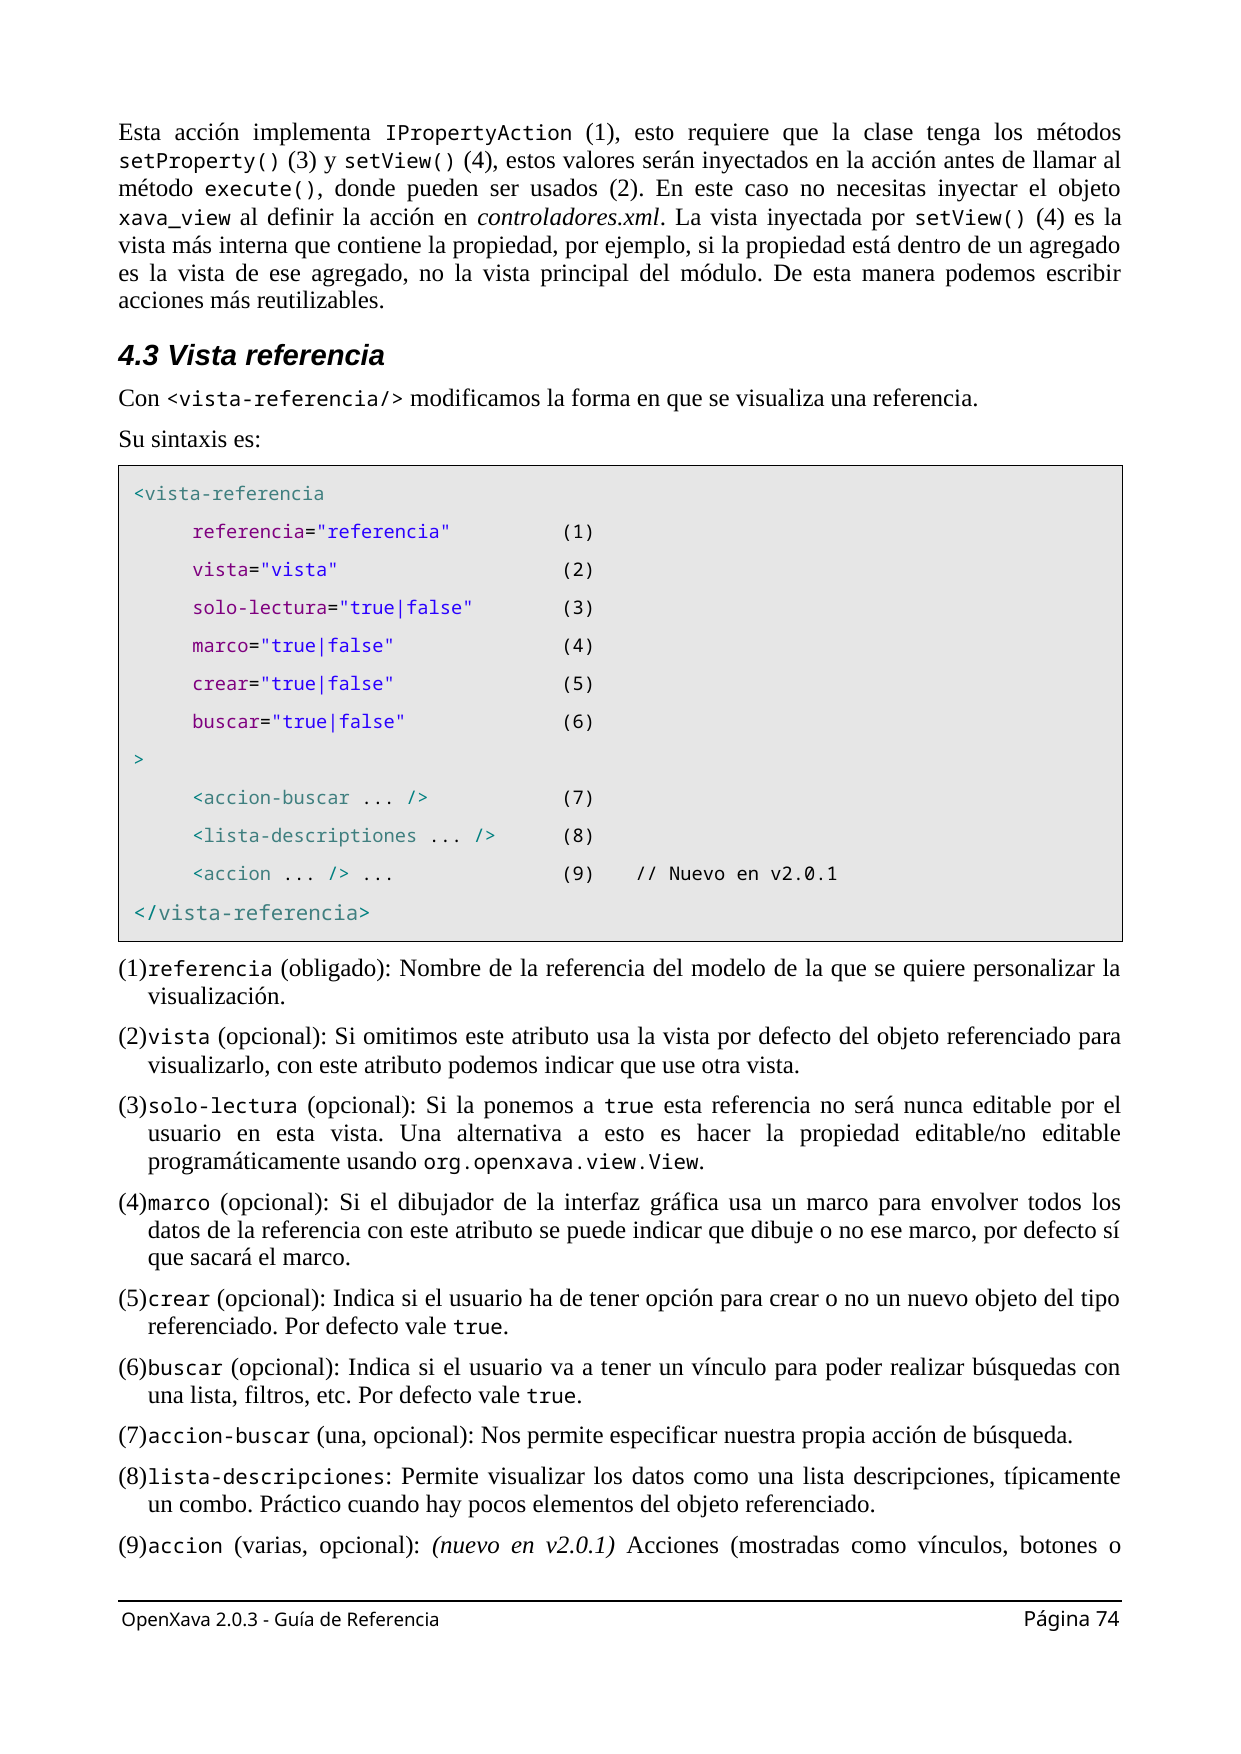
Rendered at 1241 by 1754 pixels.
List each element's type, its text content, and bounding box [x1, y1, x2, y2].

list lista-descripciones: Permite visualizar los datos como una lista descripciones, típicamente un combo. Práctico cuando hay pocos elementos del objeto referenciado. [118, 1462, 1122, 1518]
text buscar="true|false" (6) [119, 693, 1122, 731]
text Con <vista-referencia/> modificamos la forma en que se visualiza una referencia. [118, 384, 1122, 413]
list vista (opcional): Si omitimos este atributo usa la vista por defecto del objeto referenciado para visualizarlo, con este atributo podemos indicar que use otra vista. [118, 1022, 1122, 1078]
list marco (opcional): Si el dibujador de la interfaz gráfica usa un marco para envolver todos los datos de la referencia con este atributo se puede indicar que dibuje o no ese marco, por defecto sí que sacará el marco. [118, 1188, 1122, 1271]
text Esta acción implementa IPropertyAction (1), esto requiere que la clase tenga los métodos setProperty() (3) y setView() (4), estos valores serán inyectados en la acción antes de llamar al método execute(), donde pueden ser usados (2). En este caso no necesitas inyectar el objeto xava_view al definir la acción en controladores.xml. La vista inyectada por setView() (4) es la vista más interna que contiene la propiedad, por ejemplo, si la propiedad está dentro de un agregado es la vista de ese agregado, no la vista principal del módulo. De esta manera podemos escribir acciones más reutilizables. [118, 118, 1122, 314]
list solo-lectura (opcional): Si la ponemos a true esta referencia no será nunca editable por el usuario en esta vista. Una alternativa a esto es hacer la propiedad editable/no editable programáticamente usando org.openxava.view.View. [118, 1091, 1122, 1175]
text Su sintaxis es: [118, 425, 1122, 453]
text vista="vista" (2) [119, 541, 1122, 579]
text referencia="referencia" (1) [119, 503, 1122, 541]
text crear="true|false" (5) [119, 655, 1122, 693]
subtitle Vista referencia [118, 339, 1122, 372]
text <accion-buscar ... /> (7) [119, 769, 1122, 807]
list accion (varias, opcional): (nuevo en v2.0.1) Acciones (mostradas como vínculos, botones o [118, 1531, 1122, 1559]
list referencia (obligado): Nombre de la referencia del modelo de la que se quiere personalizar la visualización. [118, 954, 1122, 1010]
text > [119, 731, 1122, 769]
list buscar (opcional): Indica si el usuario va a tener un vínculo para poder realizar búsquedas con una lista, filtros, etc. Por defecto vale true. [118, 1353, 1122, 1409]
list crear (opcional): Indica si el usuario ha de tener opción para crear o no un nuevo objeto del tipo referenciado. Por defecto vale true. [118, 1284, 1122, 1340]
list accion-buscar (una, opcional): Nos permite especificar nuestra propia acción de búsqueda. [118, 1422, 1122, 1450]
text marco="true|false" (4) [119, 617, 1122, 655]
text <vista-referencia [119, 466, 1122, 503]
text <accion ... /> ... (9) // Nuevo en v2.0.1 [119, 846, 1122, 883]
text solo-lectura="true|false" (3) [119, 579, 1122, 617]
text </vista-referencia> [119, 883, 1122, 941]
text <lista-descriptiones ... /> (8) [119, 807, 1122, 846]
